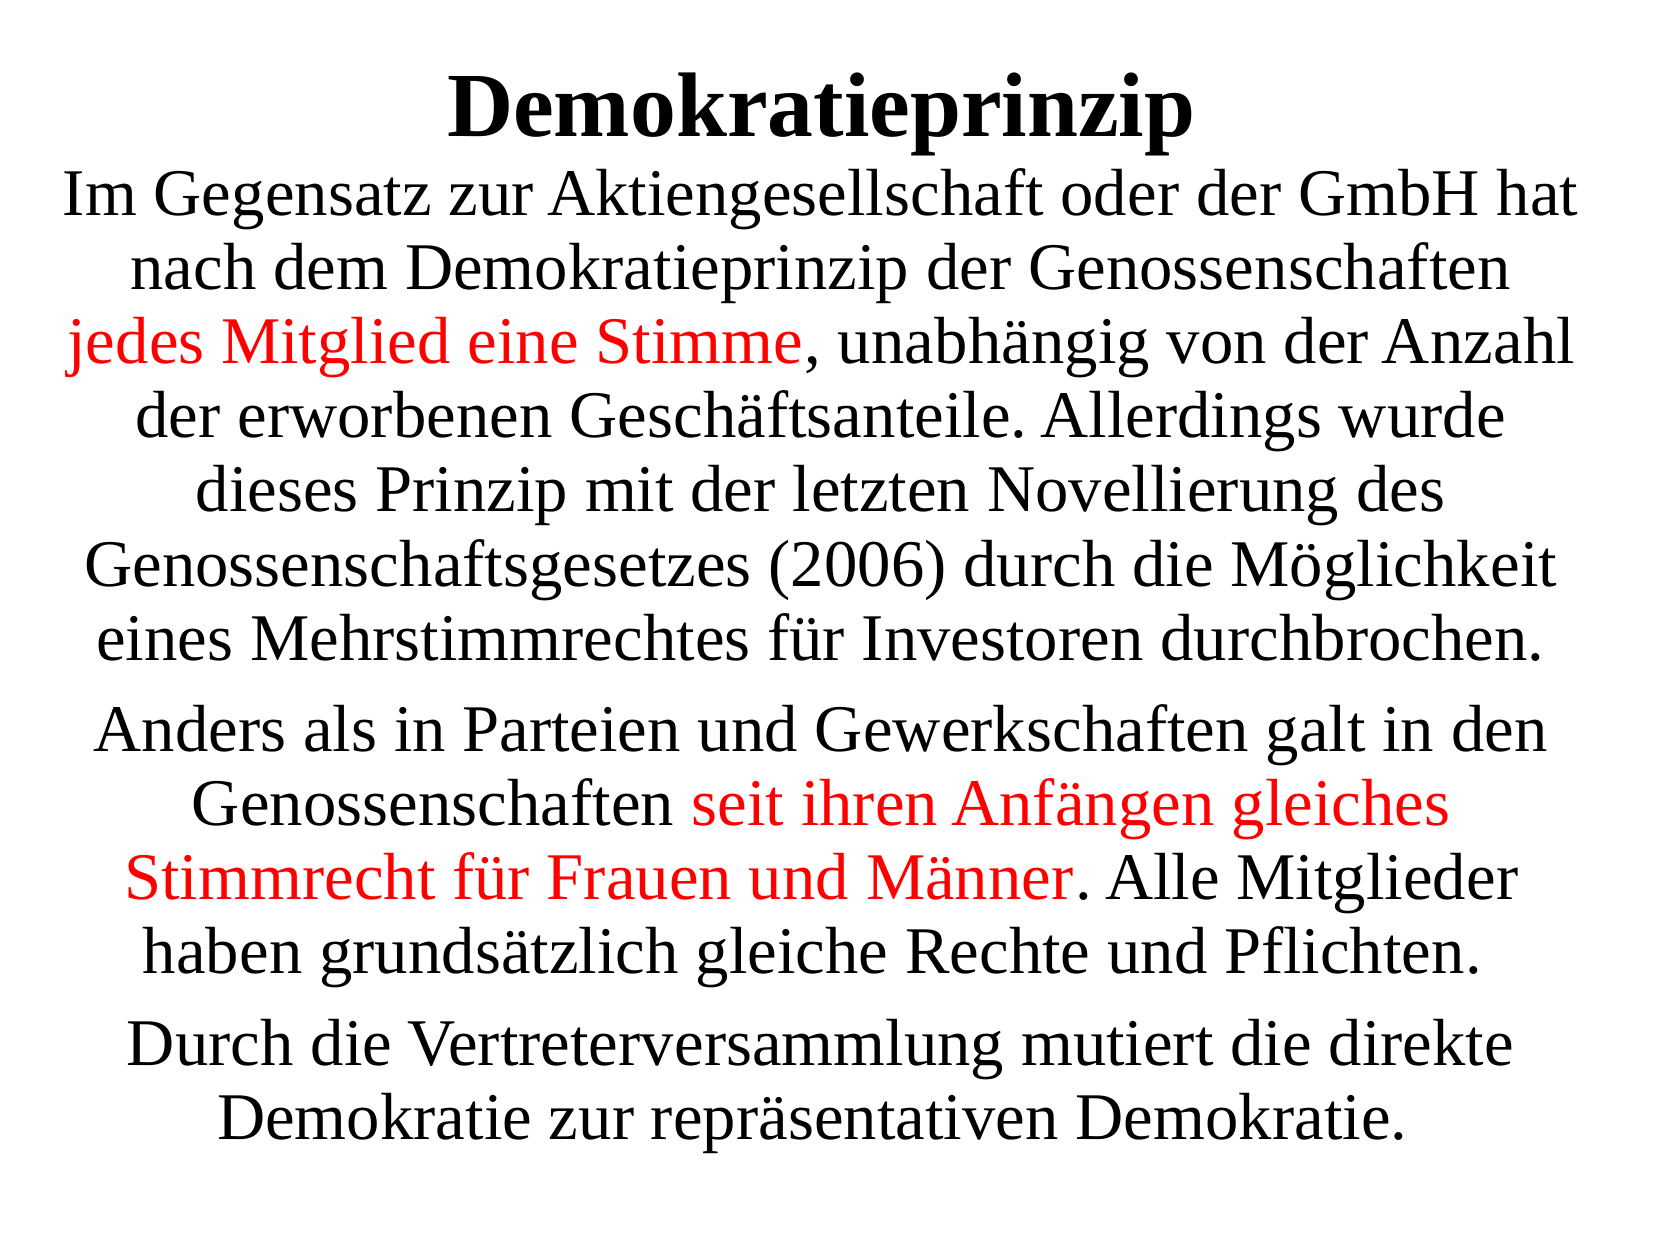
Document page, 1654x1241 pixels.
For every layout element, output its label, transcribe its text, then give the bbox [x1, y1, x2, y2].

text_box Demokratieprinzip Im Gegensatz zur Aktiengesellschaft oder der GmbH hat nach dem Demokratieprinzip der Genossenschaften jedes Mitglied eine Stimme, unabhängig von der Anzahl der erworbenen Geschäftsanteile. Allerdings wurde dieses Prinzip mit der letzten Novellierung des Genossenschaftsgesetzes (2006) durch die Möglichkeit eines Mehrstimmrechtes für Investoren durchbrochen. Anders als in Parteien und Gewerkschaften galt in den Genossenschaften seit ihren Anfängen gleiches Stimmrecht für Frauen und Männer. Alle Mitglieder haben grundsätzlich gleiche Rechte und Pflichten. Durch die Vertreterversammlung mutiert die direkte Demokratie zur repräsentativen Demokratie. [48, 47, 1609, 1200]
